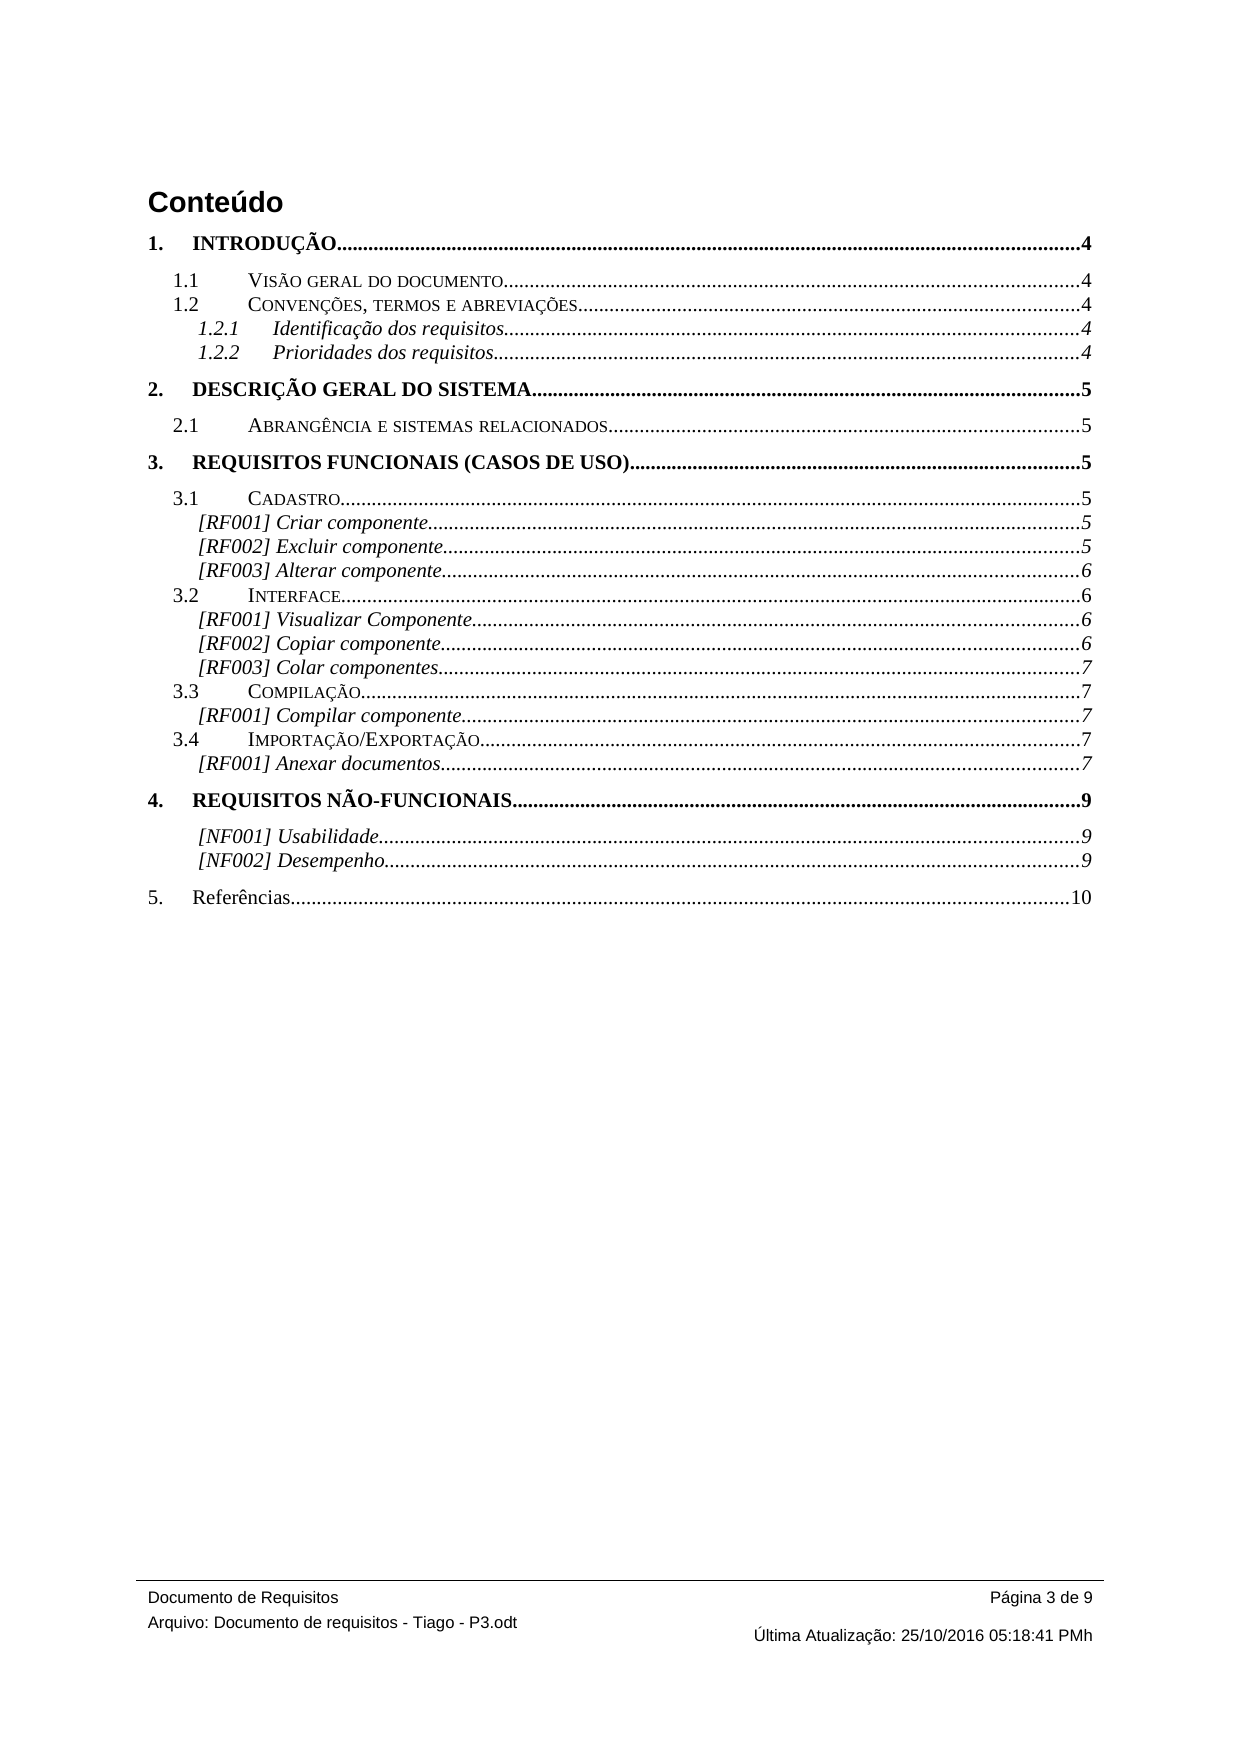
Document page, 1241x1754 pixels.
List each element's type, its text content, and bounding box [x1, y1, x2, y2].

text [RF001] Anexar documentos 7 [198, 751, 1092, 775]
text 1. Introdução 4 [148, 231, 1092, 255]
text 3.1 Cadastro 5 [173, 486, 1092, 510]
text 1.2.2 Prioridades dos requisitos 4 [198, 340, 1092, 364]
text 1.1 Visão geral do documento 4 [173, 268, 1092, 292]
text 3.2 Interface 6 [173, 582, 1092, 607]
text [NF002] Desempenho 9 [198, 848, 1092, 872]
text [NF001] Usabilidade 9 [198, 824, 1092, 848]
text [RF001] Visualizar Componente 6 [198, 607, 1092, 631]
text [RF003] Colar componentes 7 [198, 655, 1092, 679]
text 3.3 Compilação 7 [173, 679, 1092, 703]
text 4. Requisitos não-funcionais 9 [148, 787, 1092, 812]
subtitle Conteúdo [148, 185, 1092, 219]
text [RF002] Copiar componente 6 [198, 631, 1092, 655]
text 1.2 Convenções, termos e abreviações 4 [173, 292, 1092, 316]
text 3. Requisitos funcionais (casos de uso) 5 [148, 450, 1092, 474]
text [RF002] Excluir componente 5 [198, 534, 1092, 558]
text [RF003] Alterar componente 6 [198, 558, 1092, 582]
text 2.1 Abrangência e sistemas relacionados 5 [173, 413, 1092, 437]
text [RF001] Compilar componente 7 [198, 703, 1092, 727]
text 5. Referências 10 [148, 885, 1092, 909]
text 1.2.1 Identificação dos requisitos 4 [198, 316, 1092, 340]
text [RF001] Criar componente 5 [198, 510, 1092, 534]
text 2. Descrição geral do sistema 5 [148, 377, 1092, 401]
text 3.4 Importação/Exportação 7 [173, 727, 1092, 751]
